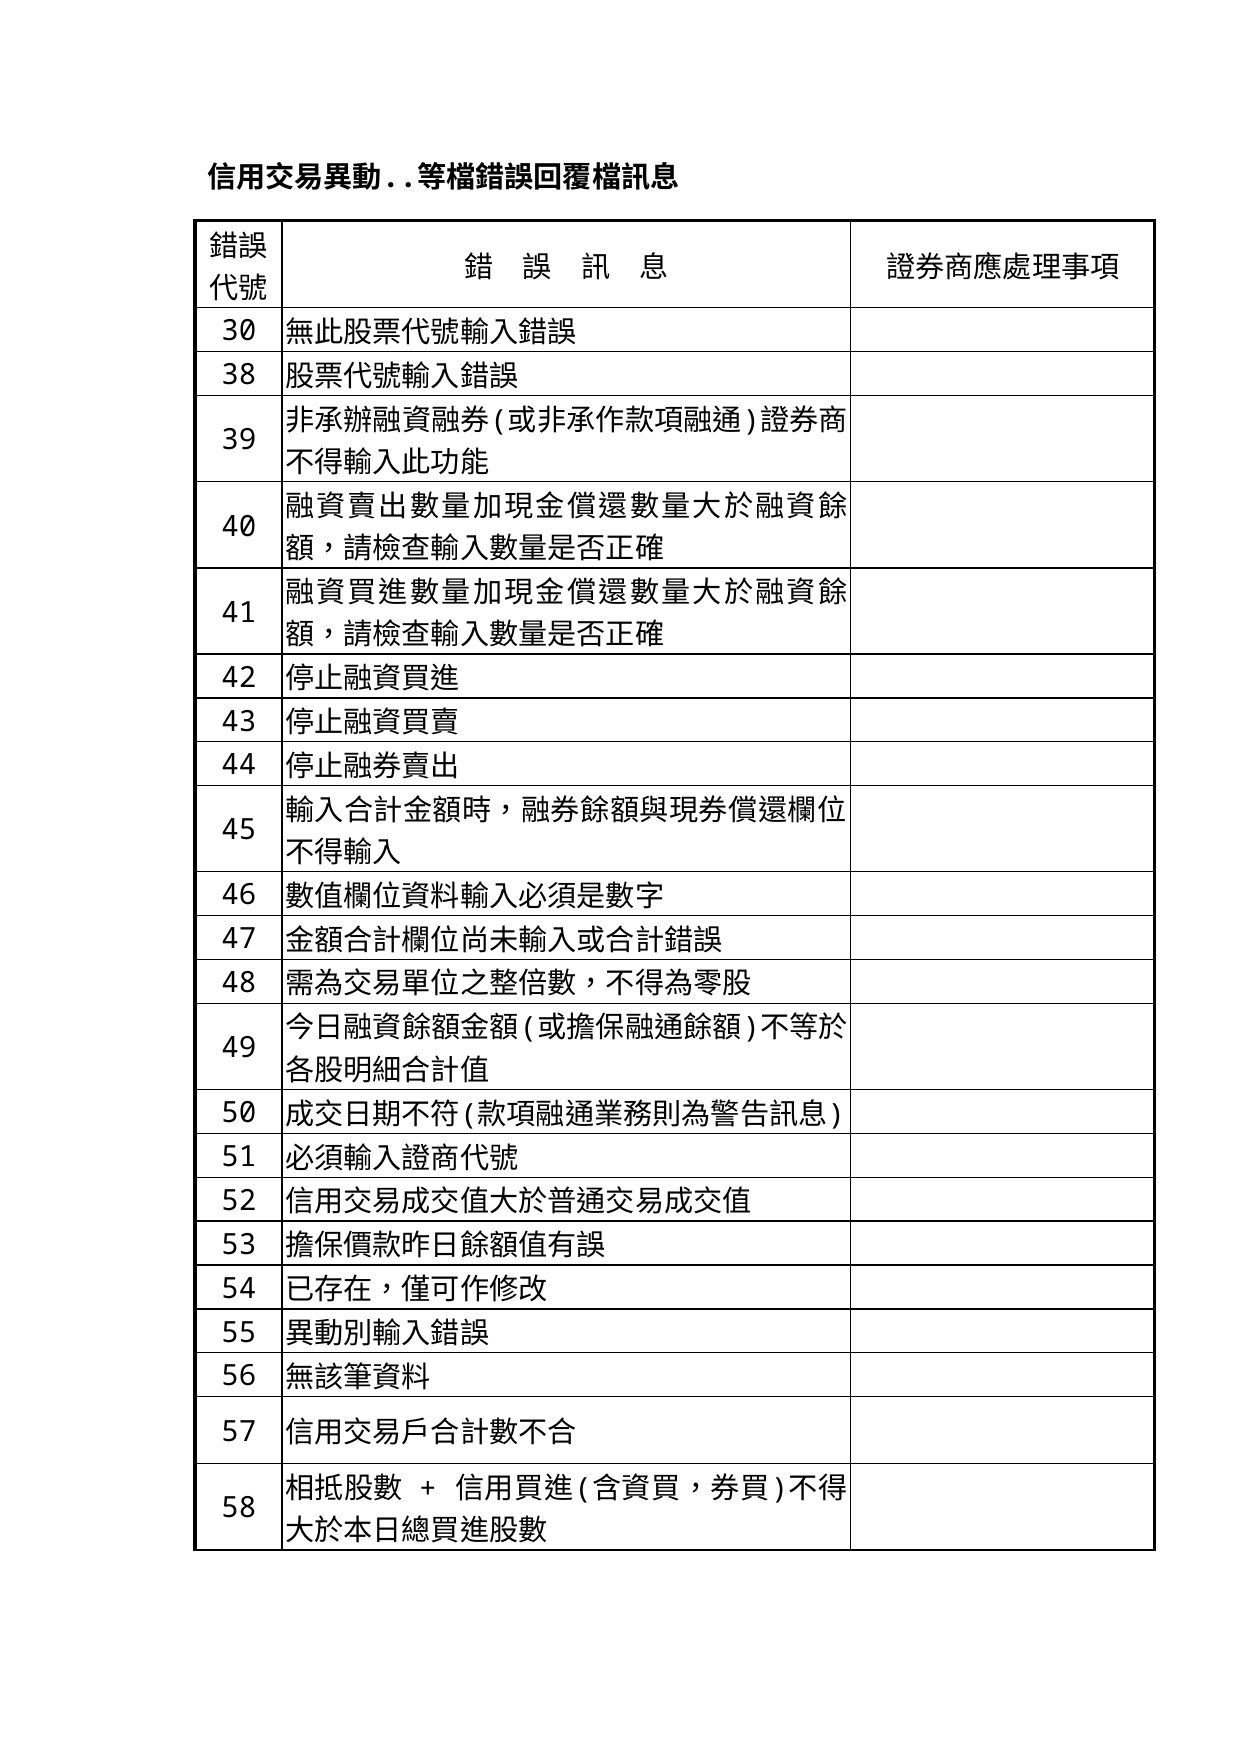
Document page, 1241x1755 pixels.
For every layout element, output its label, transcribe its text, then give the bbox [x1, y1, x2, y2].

table_cell 無此股票代號輸入錯誤 [283, 308, 850, 351]
table_cell 異動別輸入錯誤 [283, 1310, 850, 1352]
table_cell [851, 396, 1153, 481]
table_cell 信用交易成交值大於普通交易成交值 [283, 1178, 850, 1220]
table_cell 融資買進數量加現金償還數量大於融資餘額，請檢查輸入數量是否正確 [283, 569, 850, 653]
table_cell 39 [197, 396, 281, 481]
table_cell 42 [197, 655, 281, 697]
table_cell [851, 1464, 1153, 1549]
table_cell [851, 308, 1153, 351]
table_cell 股票代號輸入錯誤 [283, 352, 850, 394]
table_cell 57 [197, 1397, 281, 1463]
table_cell [851, 1353, 1153, 1396]
table_cell 擔保價款昨日餘額值有誤 [283, 1222, 850, 1264]
table_cell 43 [197, 699, 281, 741]
table_cell [851, 569, 1153, 653]
table_cell 停止融資買進 [283, 655, 850, 697]
table_cell [851, 1222, 1153, 1264]
table_cell 38 [197, 352, 281, 394]
table_cell 數值欄位資料輸入必須是數字 [283, 872, 850, 915]
text 信用交易異動..等檔錯誤回覆檔訊息 [207, 148, 1163, 196]
table_cell 非承辦融資融券(或非承作款項融通)證券商不得輸入此功能 [283, 396, 850, 481]
table_cell 30 [197, 308, 281, 351]
table_cell 無該筆資料 [283, 1353, 850, 1396]
table_header 證券商應處理事項 [851, 222, 1153, 307]
table_cell 55 [197, 1310, 281, 1352]
table_cell [851, 1266, 1153, 1308]
table_cell 金額合計欄位尚未輸入或合計錯誤 [283, 916, 850, 958]
table_cell [851, 1397, 1153, 1463]
table_cell 已存在，僅可作修改 [283, 1266, 850, 1308]
table_cell [851, 960, 1153, 1002]
table_cell 成交日期不符(款項融通業務則為警告訊息) [283, 1090, 850, 1133]
table_cell 44 [197, 742, 281, 785]
table_cell 40 [197, 482, 281, 567]
table_cell [851, 1090, 1153, 1133]
table_cell 56 [197, 1353, 281, 1396]
table_cell [851, 1004, 1153, 1089]
table_cell 54 [197, 1266, 281, 1308]
table_cell [851, 742, 1153, 785]
table_header 錯 誤 訊 息 [283, 222, 850, 307]
table_cell 53 [197, 1222, 281, 1264]
table_cell 50 [197, 1090, 281, 1133]
table_cell [851, 1178, 1153, 1220]
table_cell [851, 699, 1153, 741]
table_cell [851, 1310, 1153, 1352]
table_cell [851, 1134, 1153, 1176]
table_cell 停止融券賣出 [283, 742, 850, 785]
table_cell 46 [197, 872, 281, 915]
table_cell [851, 482, 1153, 567]
table_cell 41 [197, 569, 281, 653]
table_cell 47 [197, 916, 281, 958]
table_cell 融資賣出數量加現金償還數量大於融資餘額，請檢查輸入數量是否正確 [283, 482, 850, 567]
table_cell 49 [197, 1004, 281, 1089]
table_cell 48 [197, 960, 281, 1002]
table_cell [851, 655, 1153, 697]
table_cell 58 [197, 1464, 281, 1549]
table_header 錯誤代號 [197, 222, 281, 307]
table_cell 相抵股數 + 信用買進(含資買，券買)不得大於本日總買進股數 [283, 1464, 850, 1549]
table_cell 輸入合計金額時，融券餘額與現券償還欄位不得輸入 [283, 786, 850, 871]
table_cell [851, 352, 1153, 394]
table_cell 信用交易戶合計數不合 [283, 1397, 850, 1463]
table_cell [851, 872, 1153, 915]
table_cell 51 [197, 1134, 281, 1176]
table_cell 必須輸入證商代號 [283, 1134, 850, 1176]
table_cell 停止融資買賣 [283, 699, 850, 741]
table_cell 需為交易單位之整倍數，不得為零股 [283, 960, 850, 1002]
table_cell 52 [197, 1178, 281, 1220]
table_cell [851, 916, 1153, 958]
table_cell 今日融資餘額金額(或擔保融通餘額)不等於各股明細合計值 [283, 1004, 850, 1089]
table_cell [851, 786, 1153, 871]
table_cell 45 [197, 786, 281, 871]
